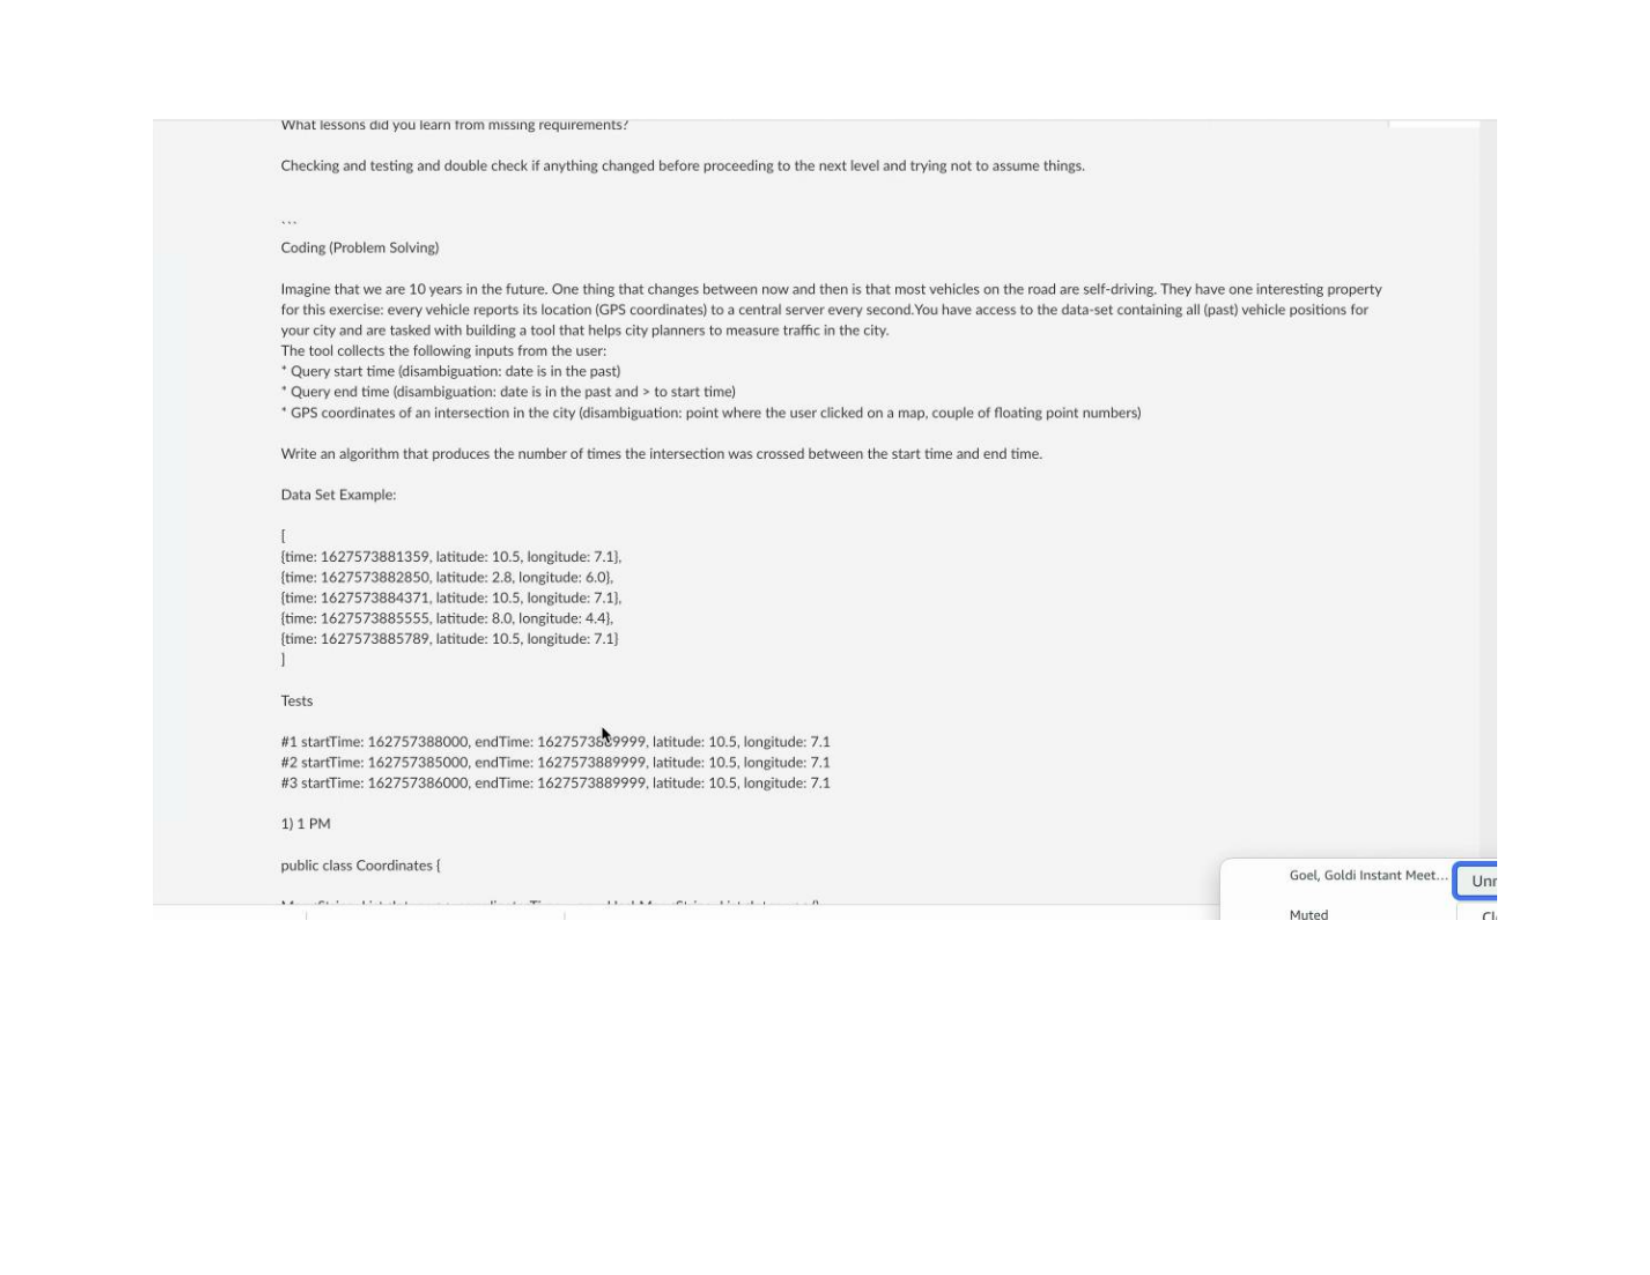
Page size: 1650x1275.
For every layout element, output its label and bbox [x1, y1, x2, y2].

picture [152, 118, 1498, 920]
